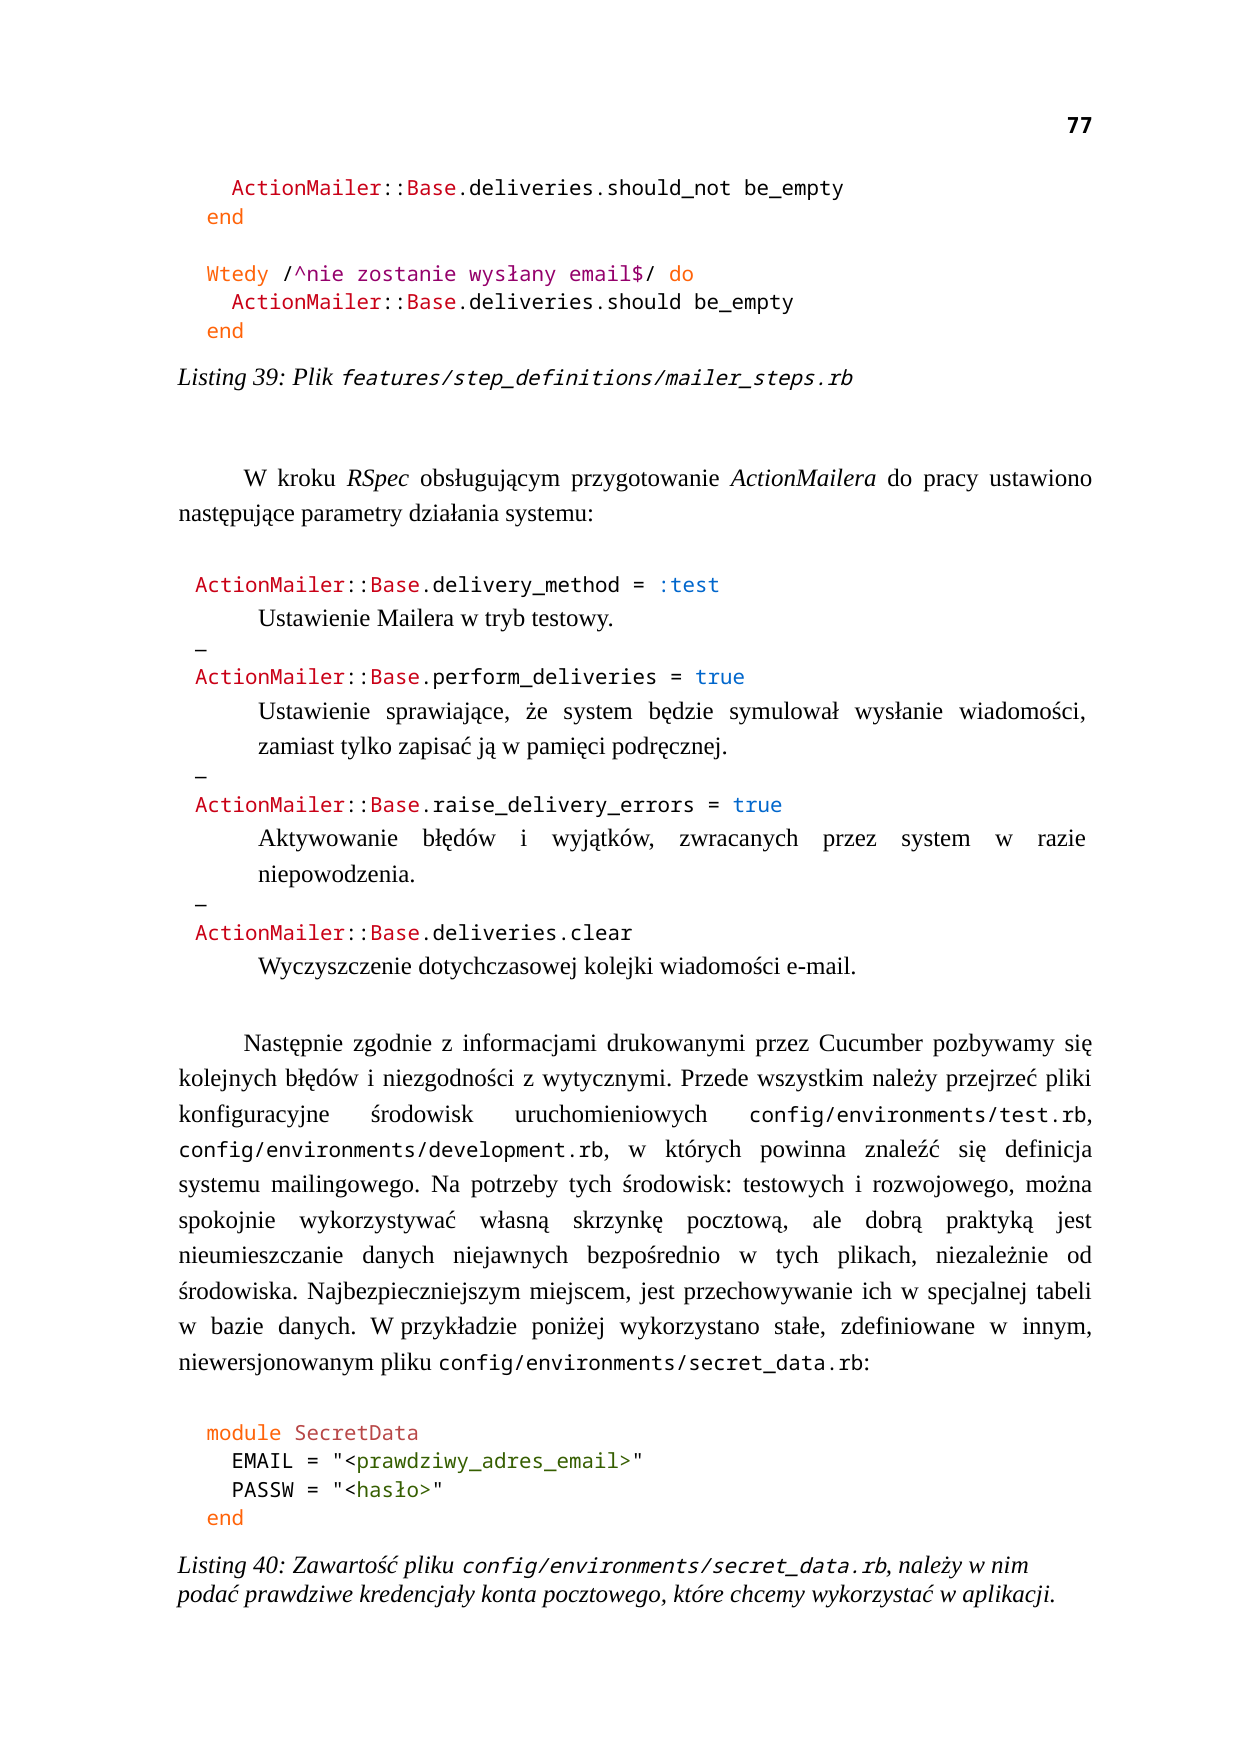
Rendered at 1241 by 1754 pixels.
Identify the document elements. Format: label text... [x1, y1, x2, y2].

table_header ActionMailer::Base.deliveries.should_not be_empty end Wtedy /^nie zostanie wysłany email$/ do ActionMailer::Base.deliveries.should be_empty end [177, 168, 1093, 350]
list Listing 40: Zawartość pliku config/environments/secret_data.rb, należy w nim podać prawdziwe kredencjały konta pocztowego, które chcemy wykorzystać w aplikacji. [177, 1550, 1093, 1608]
table_header module SecretData EMAIL = "<prawdziwy_adres_email>" PASSW = "<hasło>" end [177, 1413, 1093, 1538]
text Następnie zgodnie z informacjami drukowanymi przez Cucumber pozbywamy się kolejnych błędów i niezgodności z wytycznymi. Przede wszystkim należy przejrzeć pliki konfiguracyjne środowisk uruchomieniowych config/environments/test.rb, config/environments/development.rb, w których powinna znaleźć się definicja systemu mailingowego. Na potrzeby tych środowisk: testowych i rozwojowego, można spokojnie wykorzystywać własną skrzynkę pocztową, ale dobrą praktyką jest nieumieszczanie danych niejawnych bezpośrednio w tych plikach, niezależnie od środowiska. Najbezpieczniejszym miejscem, jest przechowywanie ich w specjalnej tabeli w bazie danych. W przykładzie poniżej wykorzystano stałe, zdefiniowane w innym, niewersjonowanym pliku config/environments/secret_data.rb: [178, 1023, 1093, 1377]
text W kroku RSpec obsługującym przygotowanie ActionMailera do pracy ustawiono następujące parametry działania systemu: [178, 458, 1093, 529]
table_header ActionMailer::Base.delivery_method = :test Ustawienie Mailera w tryb testowy. ActionMailer::Base.perform_deliveries = true Ustawienie sprawiające, że system będzie symulował wysłanie wiadomości, zamiast tylko zapisać ją w pamięci podręcznej. ActionMailer::Base.raise_delivery_errors = true Aktywowanie błędów i wyjątków, zwracanych przez system w razie niepowodzenia. ActionMailer::Base.deliveries.clear Wyczyszczenie dotychczasowej kolejki wiadomości e-mail. [177, 564, 1093, 987]
list Listing 39: Plik features/step_definitions/mailer_steps.rb [177, 362, 1093, 392]
